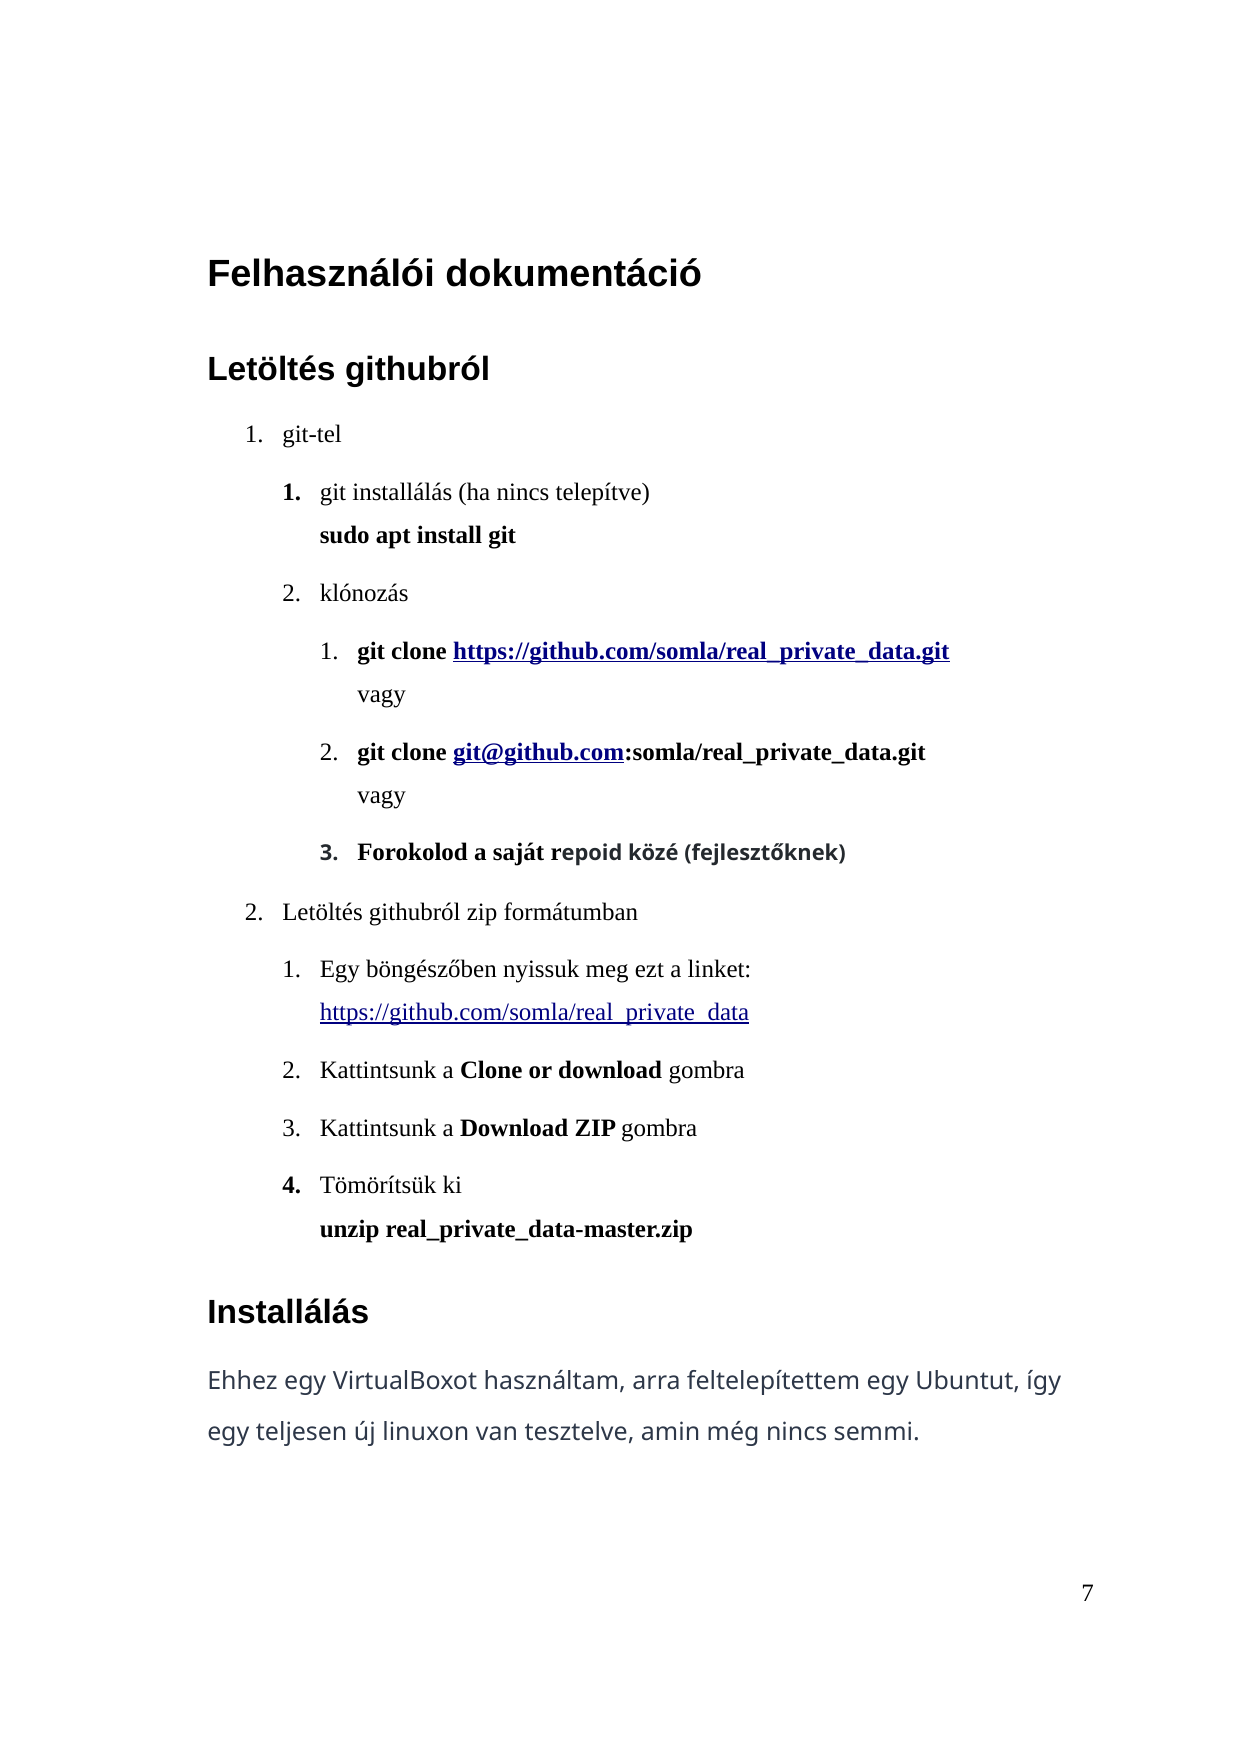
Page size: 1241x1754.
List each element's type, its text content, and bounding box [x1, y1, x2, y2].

subtitle Installálás [207, 1292, 1093, 1331]
list Forokolod a saját repoid közé (fejlesztőknek) [319, 837, 1093, 867]
list git clone https://github.com/somla/real_private_data.git vagy [319, 636, 1093, 708]
list git installálás (ha nincs telepítve) sudo apt install git [282, 477, 1093, 549]
list Kattintsunk a Clone or download gombra [282, 1055, 1093, 1084]
list git-tel [244, 419, 1093, 448]
text Ehhez egy VirtualBoxot használtam, arra feltelepítettem egy Ubuntut, így egy teljesen új linuxon van tesztelve, amin még nincs semmi. [207, 1363, 1093, 1448]
list Tömörítsük ki unzip real_private_data-master.zip [282, 1171, 1093, 1242]
list git clone git@github.com:somla/real_private_data.git vagy [319, 737, 1093, 808]
list klónozás [282, 578, 1093, 607]
subtitle Letöltés githubról [207, 349, 1093, 388]
list Egy böngészőben nyissuk meg ezt a linket: https://github.com/somla/real_private_data [282, 954, 1093, 1026]
list Letöltés githubról zip formátumban [244, 897, 1093, 925]
list Kattintsunk a Download ZIP gombra [282, 1113, 1093, 1142]
subtitle Felhasználói dokumentáció [207, 250, 1093, 294]
